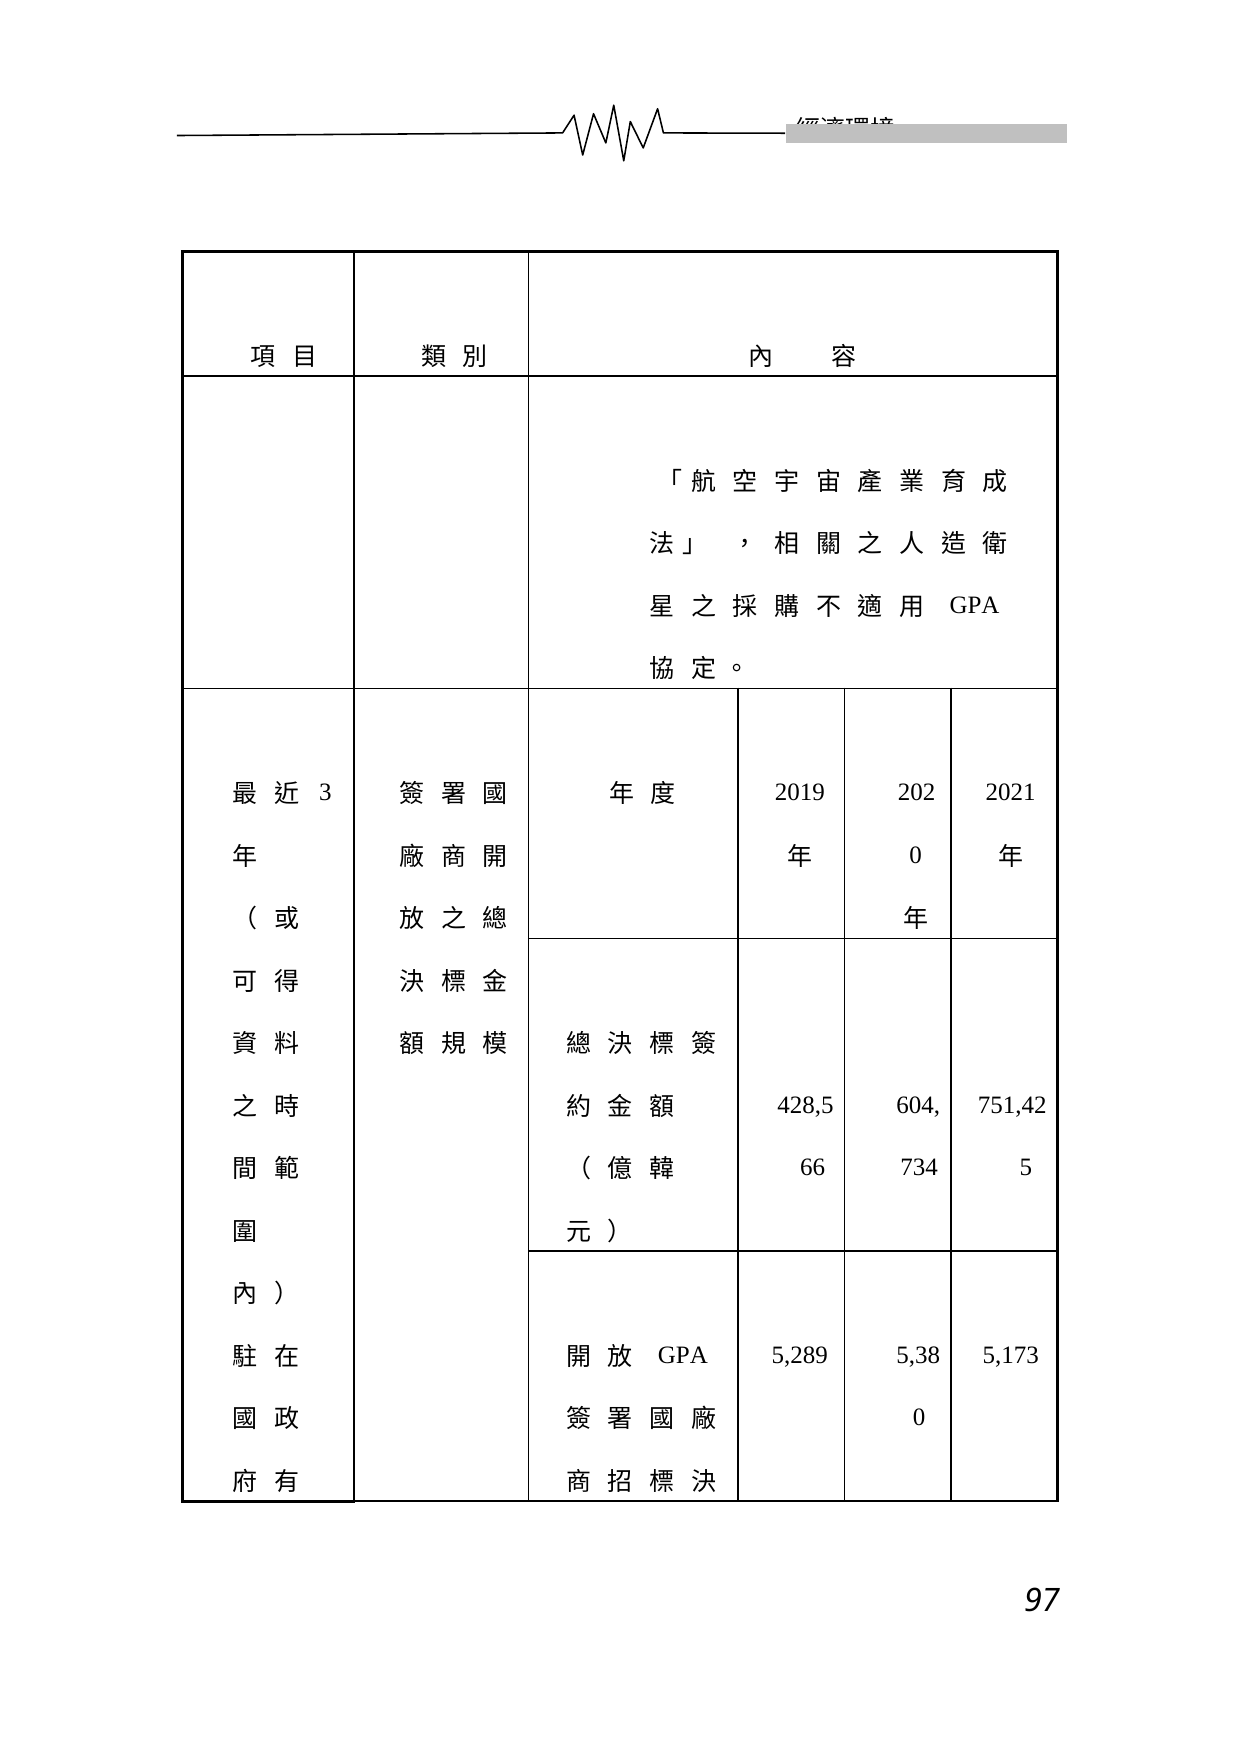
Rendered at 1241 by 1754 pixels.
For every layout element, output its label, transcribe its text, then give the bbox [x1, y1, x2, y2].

table_cell 604,734 [845, 939, 950, 1250]
table_cell 5,380 [845, 1252, 950, 1500]
table_cell 2021年 [952, 689, 1056, 938]
table_cell 2020年 [845, 689, 950, 938]
table_cell 5,173 [952, 1252, 1056, 1500]
table_cell 5,289 [739, 1252, 844, 1500]
table_cell [184, 377, 353, 688]
table_header 項目 [184, 253, 353, 375]
table_cell 年度 [529, 689, 737, 938]
table_cell 簽署國廠商開放之總決標金額規模 [355, 689, 528, 1500]
table_cell [355, 377, 528, 688]
table_cell 428,566 [739, 939, 844, 1250]
table_cell 最近3年（或可得資料之時間範圍內）駐在國政府有 [184, 689, 353, 1500]
table_cell 總決標簽約金額（億韓元） [529, 939, 737, 1250]
table_header 內 容 [529, 253, 1056, 375]
table_cell 「航空宇宙產業育成法」，相關之人造衛星之採購不適用GPA協定。 [529, 377, 1056, 688]
table_cell 751,425 [952, 939, 1056, 1250]
table_cell 開放GPA簽署國廠商招標決 [529, 1252, 737, 1500]
table_header 類別 [355, 253, 528, 375]
table_cell 2019年 [739, 689, 844, 938]
